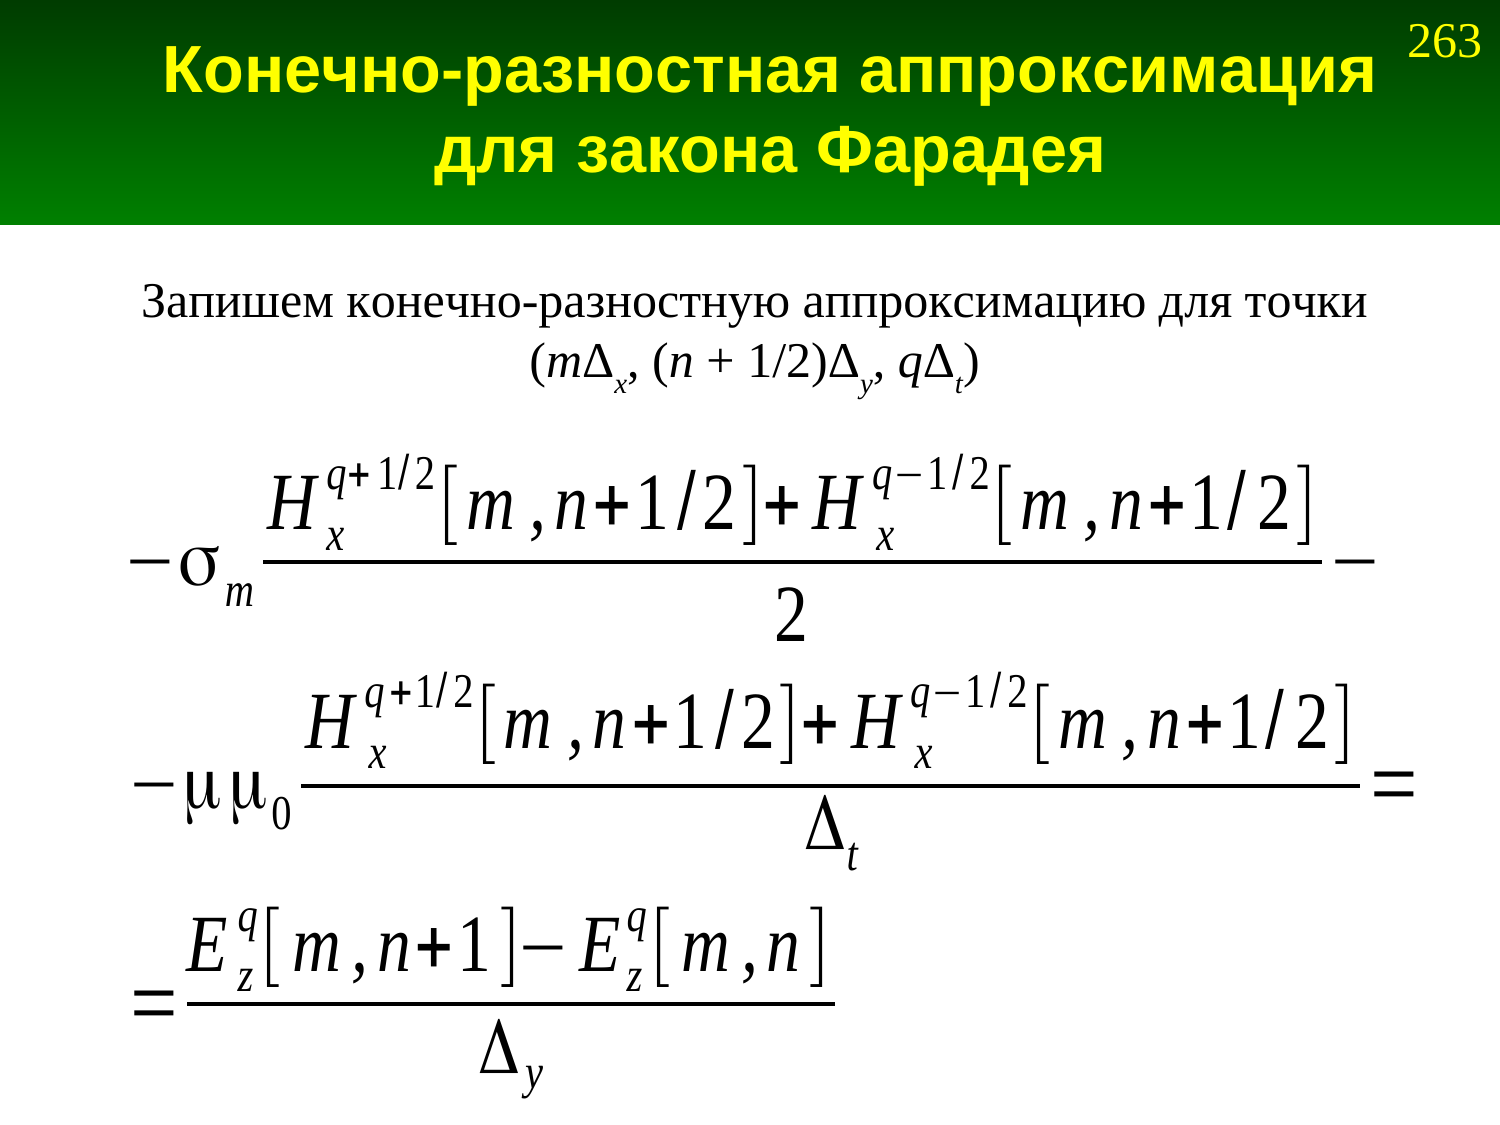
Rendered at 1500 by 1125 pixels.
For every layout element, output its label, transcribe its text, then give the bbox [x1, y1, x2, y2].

text_box Запишем конечно-разностную аппроксимацию для точки (mΔx, (n + 1/2)Δy, qΔt) [126, 259, 1384, 407]
title Конечно-разностная аппроксимация для закона Фарадея [100, 7, 1441, 204]
chart [106, 443, 1438, 1101]
